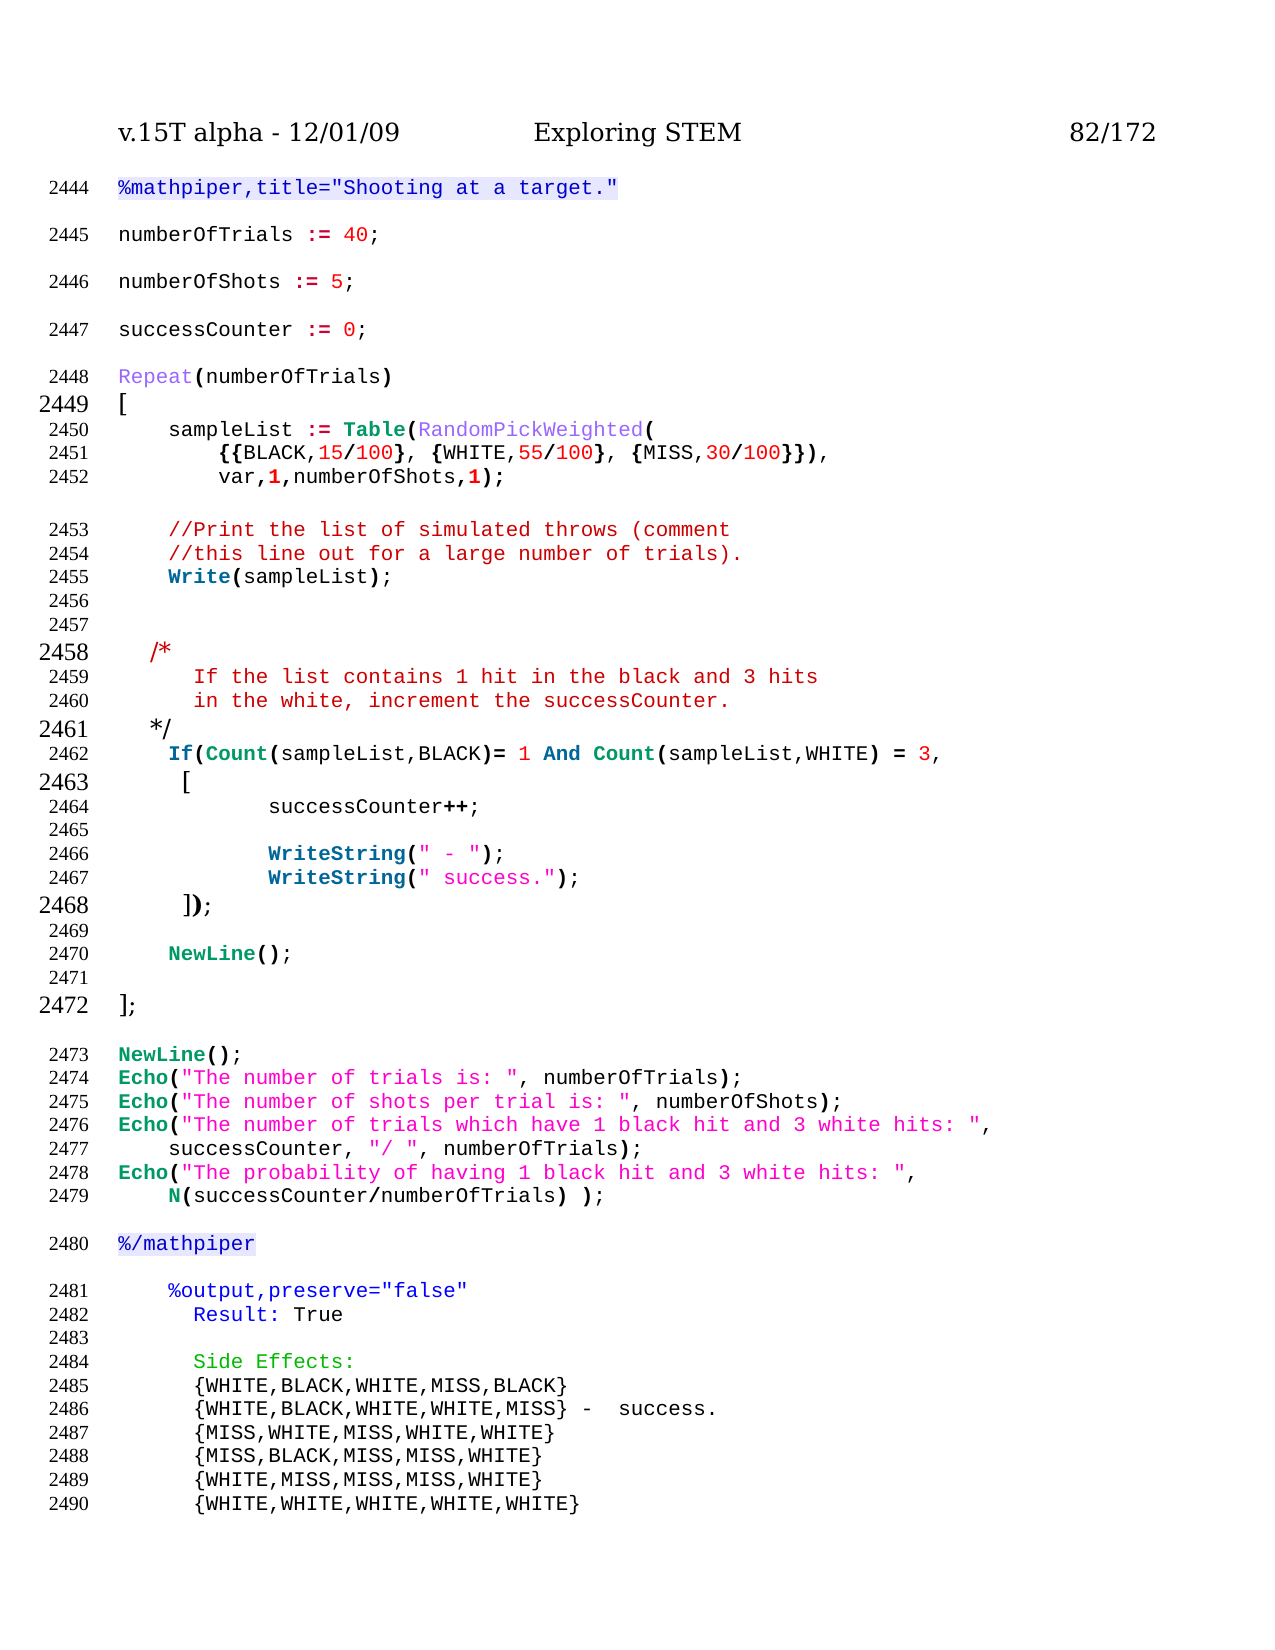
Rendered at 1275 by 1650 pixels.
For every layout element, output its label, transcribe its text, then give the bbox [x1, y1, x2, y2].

text N(successCounter/numberOfTrials) ); [118, 1185, 1157, 1209]
text Result: True [118, 1304, 1157, 1327]
text numberOfShots := 5; [118, 271, 1157, 295]
text //this line out for a large number of trials). [118, 543, 1157, 566]
text //Print the list of simulated throws (comment [118, 519, 1157, 543]
text WriteString(" - "); [118, 843, 1157, 867]
text {MISS,BLACK,MISS,MISS,WHITE} [118, 1446, 1157, 1469]
text Echo("The number of shots per trial is: ", numberOfShots); [118, 1091, 1157, 1114]
text Echo("The number of trials is: ", numberOfTrials); [118, 1067, 1157, 1091]
text Side Effects: [118, 1351, 1157, 1374]
text {WHITE,BLACK,WHITE,MISS,BLACK} [118, 1374, 1157, 1398]
text {WHITE,WHITE,WHITE,WHITE,WHITE} [118, 1493, 1157, 1516]
text var,1,numberOfShots,1); [118, 466, 1157, 490]
text Write(sampleList); [118, 566, 1157, 590]
text successCounter++; [118, 796, 1157, 819]
text WriteString(" success."); [118, 867, 1157, 890]
text {WHITE,MISS,MISS,MISS,WHITE} [118, 1469, 1157, 1493]
text %mathpiper,title="Shooting at a target." [118, 177, 1157, 200]
text Echo("The number of trials which have 1 black hit and 3 white hits: ", [118, 1114, 1157, 1138]
text /* [118, 637, 1157, 667]
text */ [118, 714, 1157, 743]
text numberOfTrials := 40; [118, 224, 1157, 248]
text Echo("The probability of having 1 black hit and 3 white hits: ", [118, 1162, 1157, 1185]
text ]); [118, 890, 1157, 920]
text [ [118, 389, 1157, 419]
text ]; [118, 991, 1157, 1020]
text {WHITE,BLACK,WHITE,WHITE,MISS} - success. [118, 1398, 1157, 1422]
text successCounter, "/ ", numberOfTrials); [118, 1138, 1157, 1162]
text %/mathpiper [118, 1233, 1157, 1256]
text [ [118, 767, 1157, 796]
text NewLine(); [118, 943, 1157, 967]
text sampleList := Table(RandomPickWeighted( [118, 419, 1157, 442]
text NewLine(); [118, 1043, 1157, 1067]
text %output,preserve="false" [118, 1280, 1157, 1304]
text in the white, increment the successCounter. [118, 690, 1157, 714]
text {{BLACK,15/100}, {WHITE,55/100}, {MISS,30/100}}), [118, 442, 1157, 466]
text If(Count(sampleList,BLACK)= 1 And Count(sampleList,WHITE) = 3, [118, 743, 1157, 767]
text If the list contains 1 hit in the black and 3 hits [118, 667, 1157, 690]
text successCounter := 0; [118, 319, 1157, 342]
text Repeat(numberOfTrials) [118, 366, 1157, 389]
text {MISS,WHITE,MISS,WHITE,WHITE} [118, 1422, 1157, 1446]
